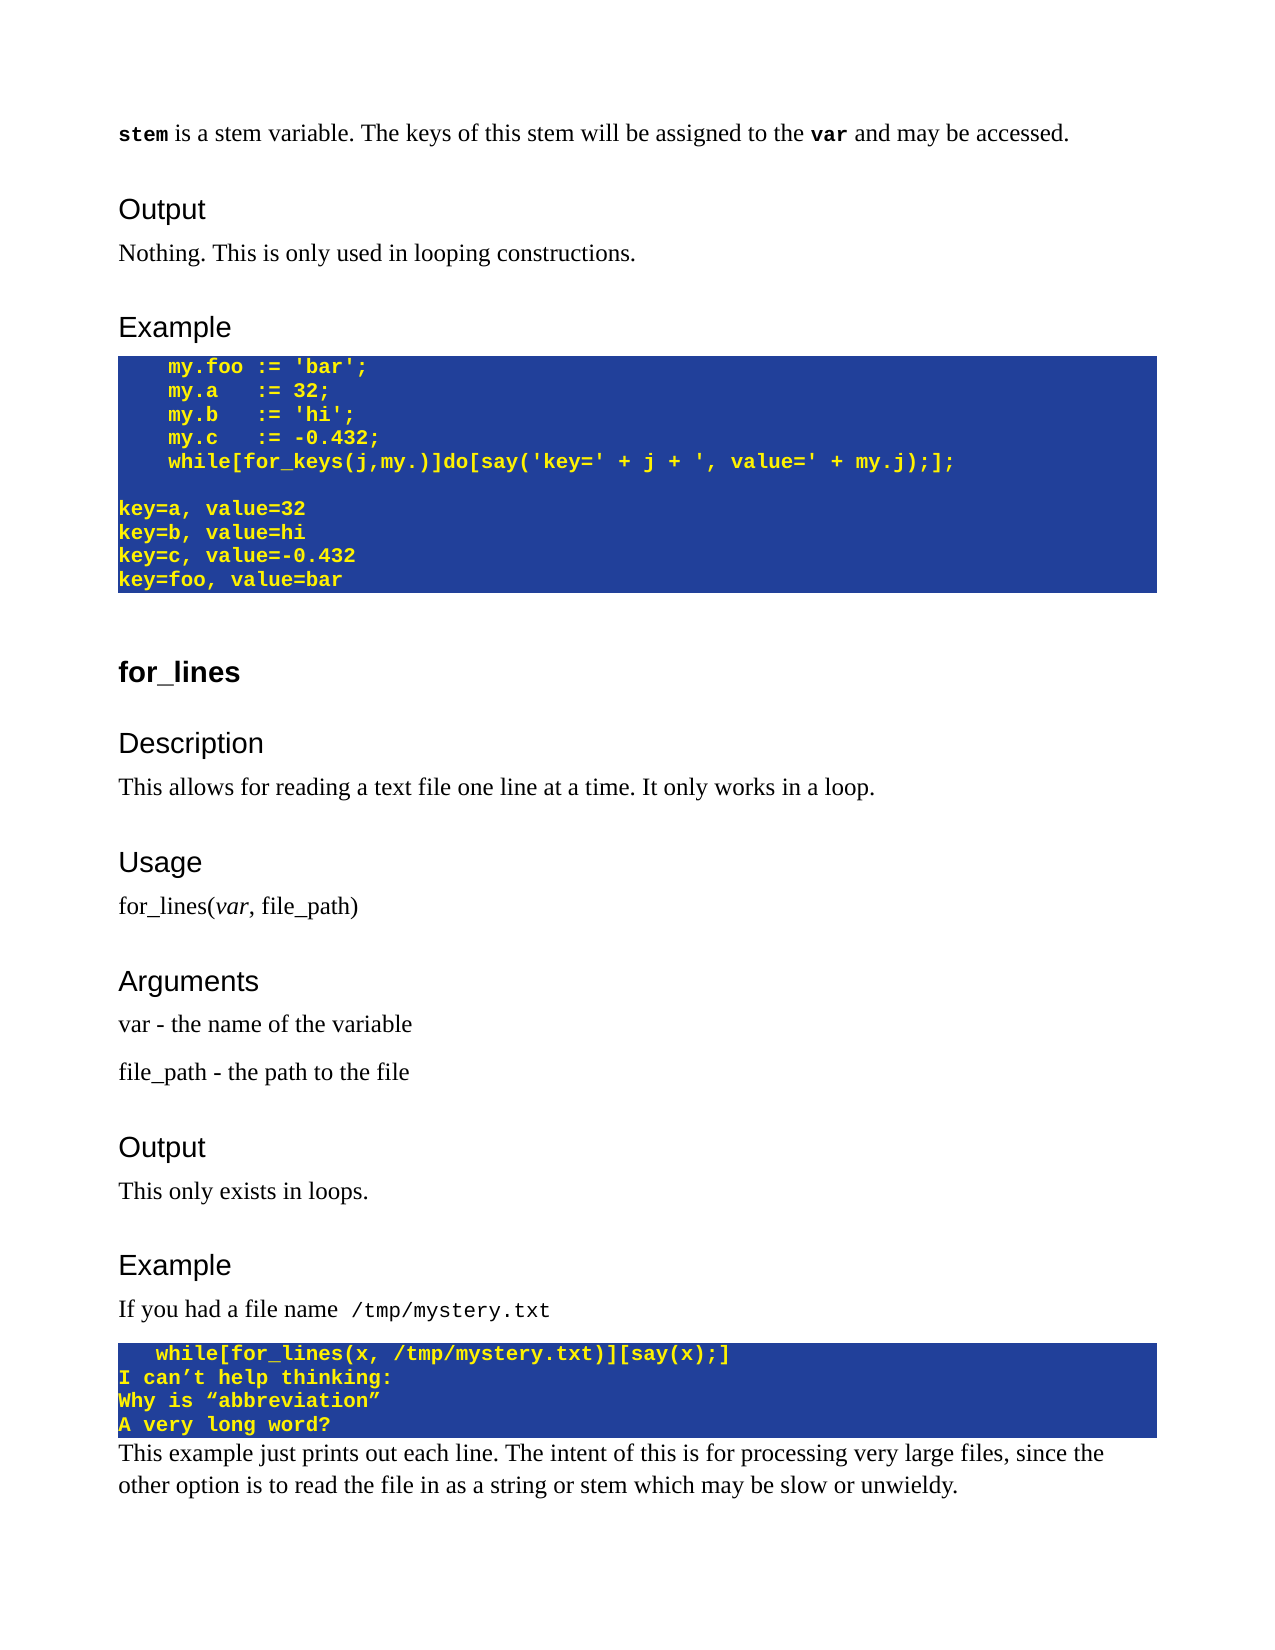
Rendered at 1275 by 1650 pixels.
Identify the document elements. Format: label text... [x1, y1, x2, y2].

subtitle Arguments [118, 963, 1157, 997]
text If you had a file name /tmp/mystery.txt [118, 1294, 1157, 1324]
text stem is a stem variable. The keys of this stem will be assigned to the var and may be accessed. [118, 118, 1157, 148]
text Nothing. This is only used in looping constructions. [118, 238, 1157, 266]
text my.c := -0.432; [118, 427, 1157, 451]
subtitle Usage [118, 845, 1157, 878]
text This only exists in loops. [118, 1176, 1157, 1204]
subtitle for_lines [118, 655, 1157, 689]
text key=c, value=-0.432 [118, 546, 1157, 569]
text key=a, value=32 [118, 498, 1157, 522]
text my.b := 'hi'; [118, 404, 1157, 427]
text This allows for reading a text file one line at a time. It only works in a loop. [118, 772, 1157, 801]
subtitle Output [118, 192, 1157, 225]
text A very long word? [118, 1414, 1157, 1438]
text my.foo := 'bar'; [118, 356, 1157, 380]
subtitle Output [118, 1130, 1157, 1163]
text my.a := 32; [118, 380, 1157, 404]
text I can’t help thinking: [118, 1367, 1157, 1390]
subtitle Example [118, 1248, 1157, 1282]
text Why is “abbreviation” [118, 1390, 1157, 1414]
text key=foo, value=bar [118, 569, 1157, 593]
text while[for_lines(x, /tmp/mystery.txt)][say(x);] [118, 1343, 1157, 1367]
subtitle Example [118, 310, 1157, 344]
text for_lines(var, file_path) [118, 891, 1157, 920]
text while[for_keys(j,my.)]do[say('key=' + j + ', value=' + my.j);]; [118, 451, 1157, 474]
text This example just prints out each line. The intent of this is for processing very large files, since the other option is to read the file in as a string or stem which may be slow or unwieldy. [118, 1438, 1157, 1499]
text var - the name of the variable [118, 1009, 1157, 1038]
text key=b, value=hi [118, 522, 1157, 546]
subtitle Description [118, 726, 1157, 760]
text file_path - the path to the file [118, 1057, 1157, 1086]
